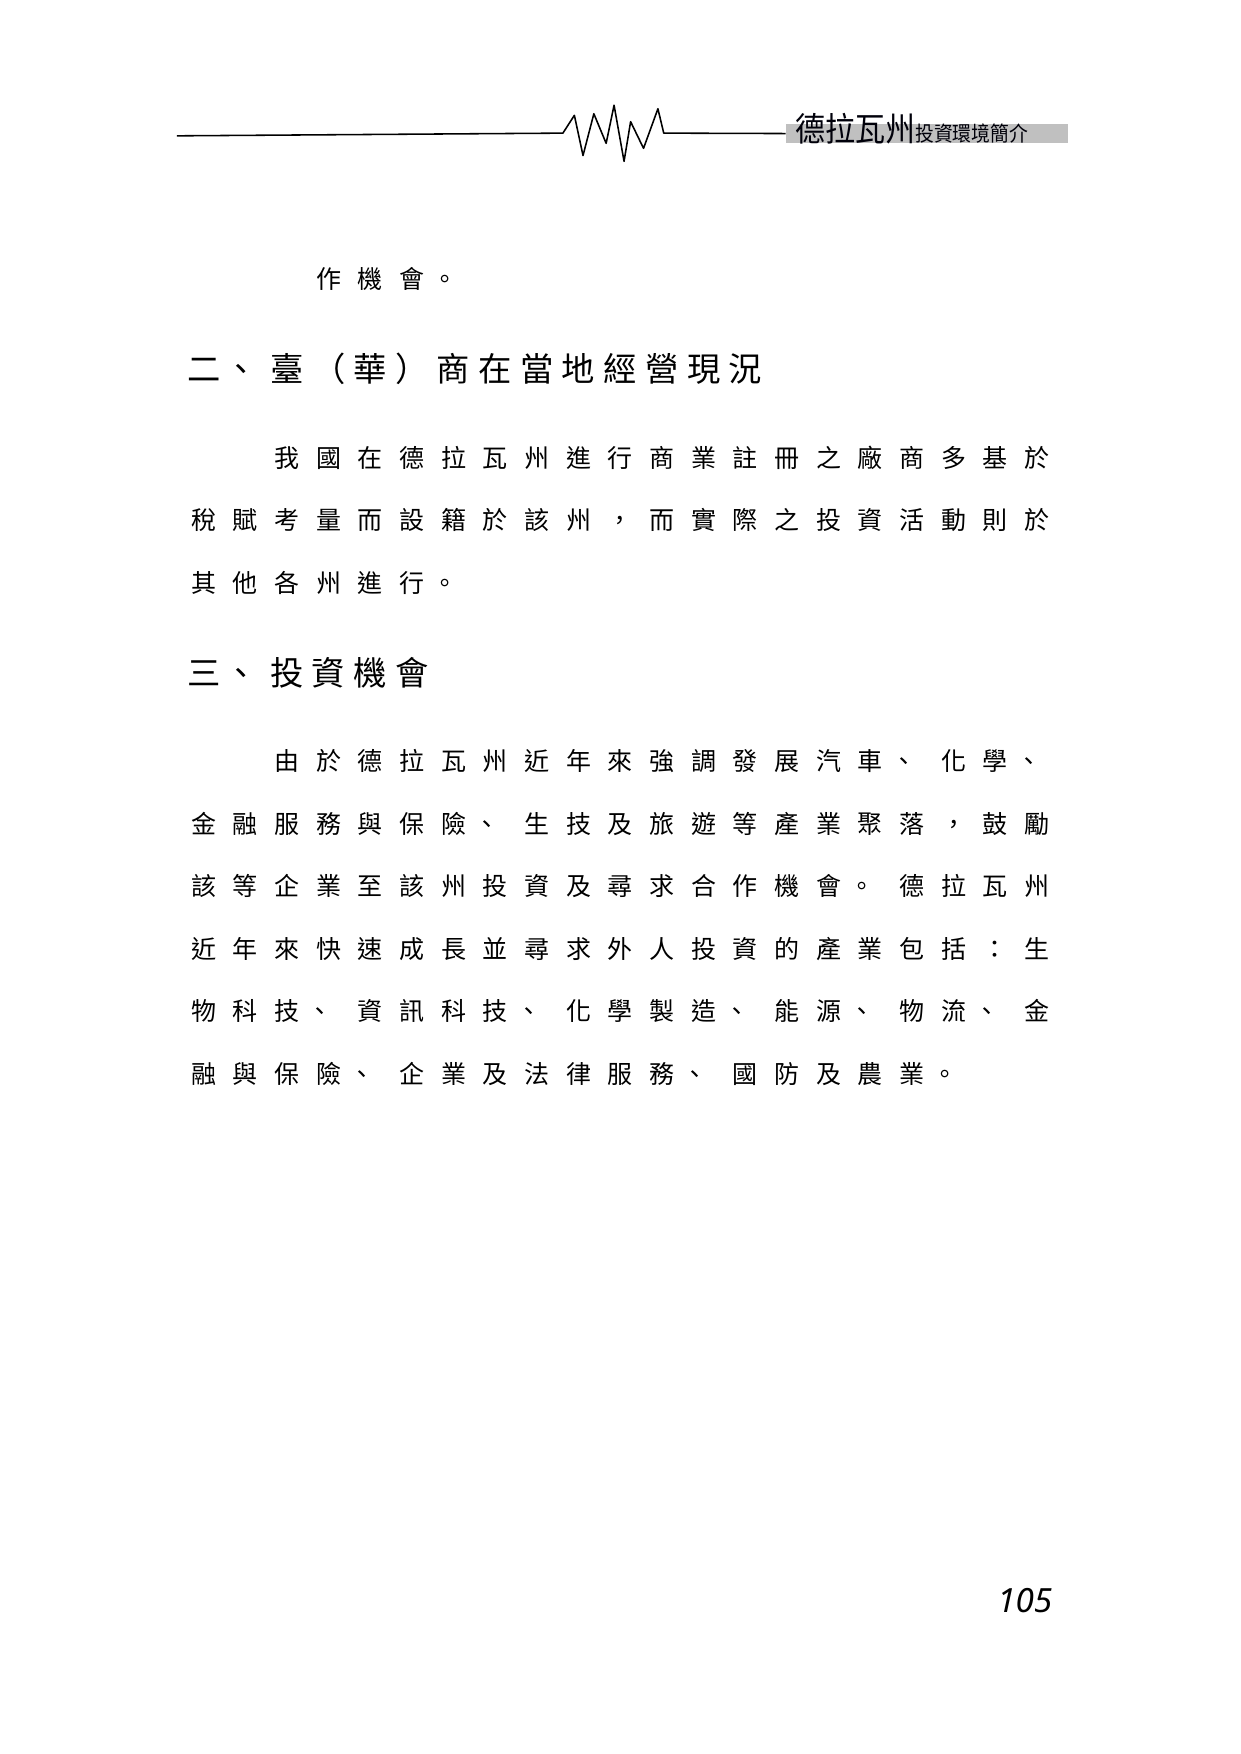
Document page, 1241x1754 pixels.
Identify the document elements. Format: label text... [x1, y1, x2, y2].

text 我國在德拉瓦州進行商業註冊之廠商多基於稅賦考量而設籍於該州，而實際之投資活動則於其他各州進行。 [183, 415, 1058, 602]
text 三、投資機會 [183, 629, 1058, 692]
text 二、臺（華）商在當地經營現況 [183, 326, 1058, 388]
text 作機會。 [207, 236, 1058, 299]
text 由於德拉瓦州近年來強調發展汽車、化學、金融服務與保險、生技及旅遊等產業聚落，鼓勵該等企業至該州投資及尋求合作機會。德拉瓦州近年來快速成長並尋求外人投資的產業包括：生物科技、資訊科技、化學製造、能源、物流、金融與保險、企業及法律服務、國防及農業。 [183, 718, 1058, 1093]
